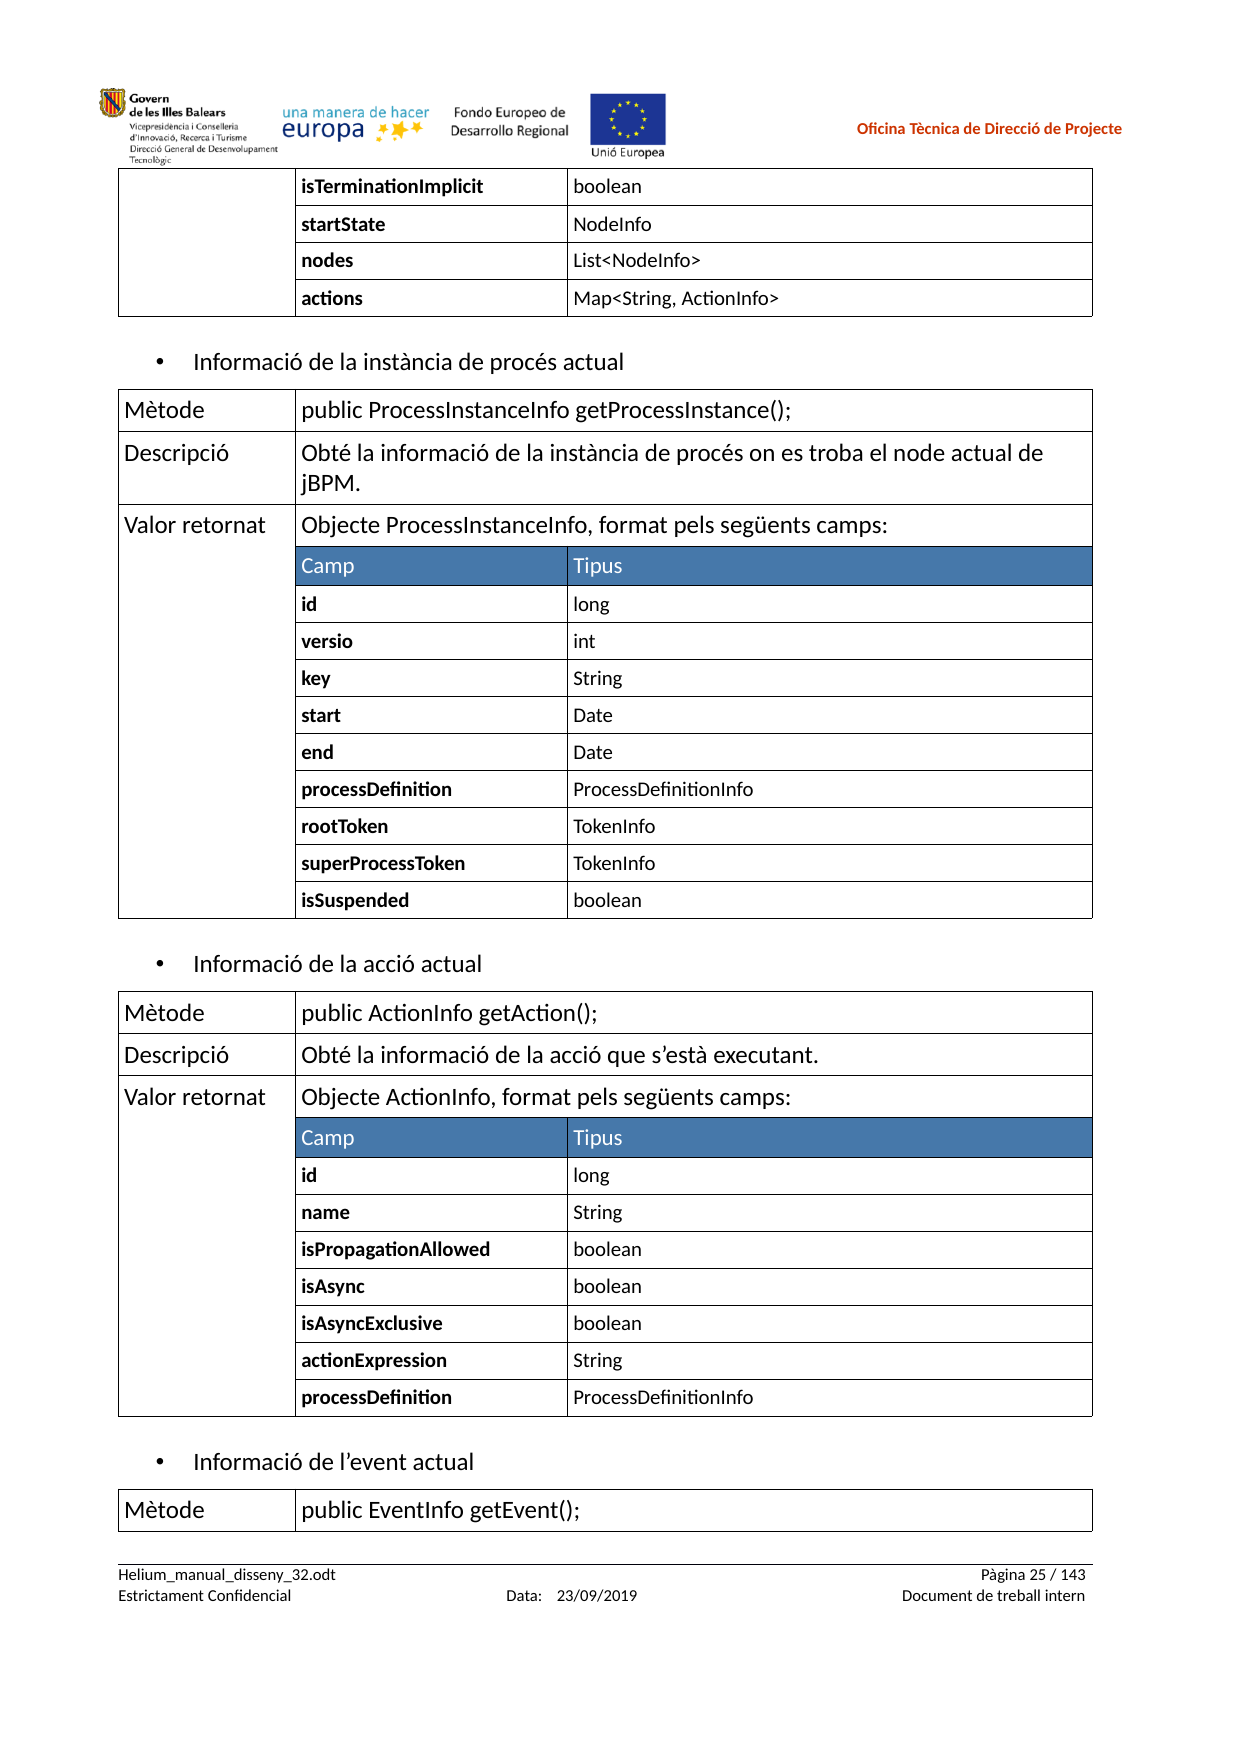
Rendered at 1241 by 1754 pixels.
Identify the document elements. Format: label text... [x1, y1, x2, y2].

table_cell actions [296, 280, 567, 316]
table_cell long [568, 1158, 1092, 1194]
table_cell processDefinition [296, 1380, 567, 1416]
table_cell name [296, 1195, 567, 1231]
table_cell boolean [568, 1306, 1092, 1342]
picture [99, 87, 668, 166]
table_cell boolean [568, 1232, 1092, 1268]
table_cell Valor retornat [119, 505, 295, 918]
table_cell start [296, 697, 567, 733]
table_cell key [296, 660, 567, 696]
table_cell id [296, 1158, 567, 1194]
table_cell Obté la informació de la acció que s’està executant. [296, 1034, 1092, 1075]
table_cell Descripció [119, 432, 295, 503]
table_cell Tipus [568, 547, 1092, 585]
list Informació de l’event actual [156, 1446, 1122, 1477]
table_cell List<NodeInfo> [568, 243, 1092, 279]
table_cell Objecte ProcessInstanceInfo, format pels següents camps: [296, 505, 1092, 546]
table_cell Obté la informació de la instància de procés on es troba el node actual de jBPM. [296, 432, 1092, 503]
table_cell long [568, 586, 1092, 622]
table_cell TokenInfo [568, 808, 1092, 844]
table_cell Camp [296, 547, 567, 585]
table_cell isSuspended [296, 882, 567, 918]
table_cell isAsync [296, 1269, 567, 1304]
table_header Mètode [119, 390, 295, 431]
table_cell nodes [296, 243, 567, 279]
table_cell isPropagationAllowed [296, 1232, 567, 1268]
table_cell String [568, 1343, 1092, 1378]
table_header Mètode [119, 992, 295, 1033]
table_cell Tipus [568, 1118, 1092, 1157]
table_cell Descripció [119, 1034, 295, 1075]
table_cell versio [296, 623, 567, 659]
table_cell NodeInfo [568, 206, 1092, 242]
table_cell id [296, 586, 567, 622]
table_cell end [296, 734, 567, 770]
table_cell actionExpression [296, 1343, 567, 1378]
table_cell boolean [568, 1269, 1092, 1304]
table_cell ProcessDefinitionInfo [568, 771, 1092, 807]
table_cell int [568, 623, 1092, 659]
table_cell TokenInfo [568, 845, 1092, 881]
list Informació de la acció actual [156, 948, 1122, 979]
table_cell Valor retornat [119, 1076, 295, 1416]
table_cell [119, 169, 295, 316]
table_cell superProcessToken [296, 845, 567, 881]
table_header public EventInfo getEvent(); [296, 1490, 1092, 1531]
table_cell Objecte ActionInfo, format pels següents camps: [296, 1076, 1092, 1117]
table_cell Camp [296, 1118, 567, 1157]
table_cell String [568, 660, 1092, 696]
table_header public ProcessInstanceInfo getProcessInstance(); [296, 390, 1092, 431]
table_cell rootToken [296, 808, 567, 844]
table_cell isTerminationImplicit [296, 169, 567, 205]
table_header Mètode [119, 1490, 295, 1531]
table_cell startState [296, 206, 567, 242]
table_header public ActionInfo getAction(); [296, 992, 1092, 1033]
table_cell processDefinition [296, 771, 567, 807]
table_cell String [568, 1195, 1092, 1231]
table_cell Date [568, 697, 1092, 733]
table_cell ProcessDefinitionInfo [568, 1380, 1092, 1416]
list Informació de la instància de procés actual [156, 346, 1122, 377]
table_cell Map<String, ActionInfo> [568, 280, 1092, 316]
table_cell boolean [568, 169, 1092, 205]
table_cell Date [568, 734, 1092, 770]
table_cell isAsyncExclusive [296, 1306, 567, 1342]
table_cell boolean [568, 882, 1092, 918]
